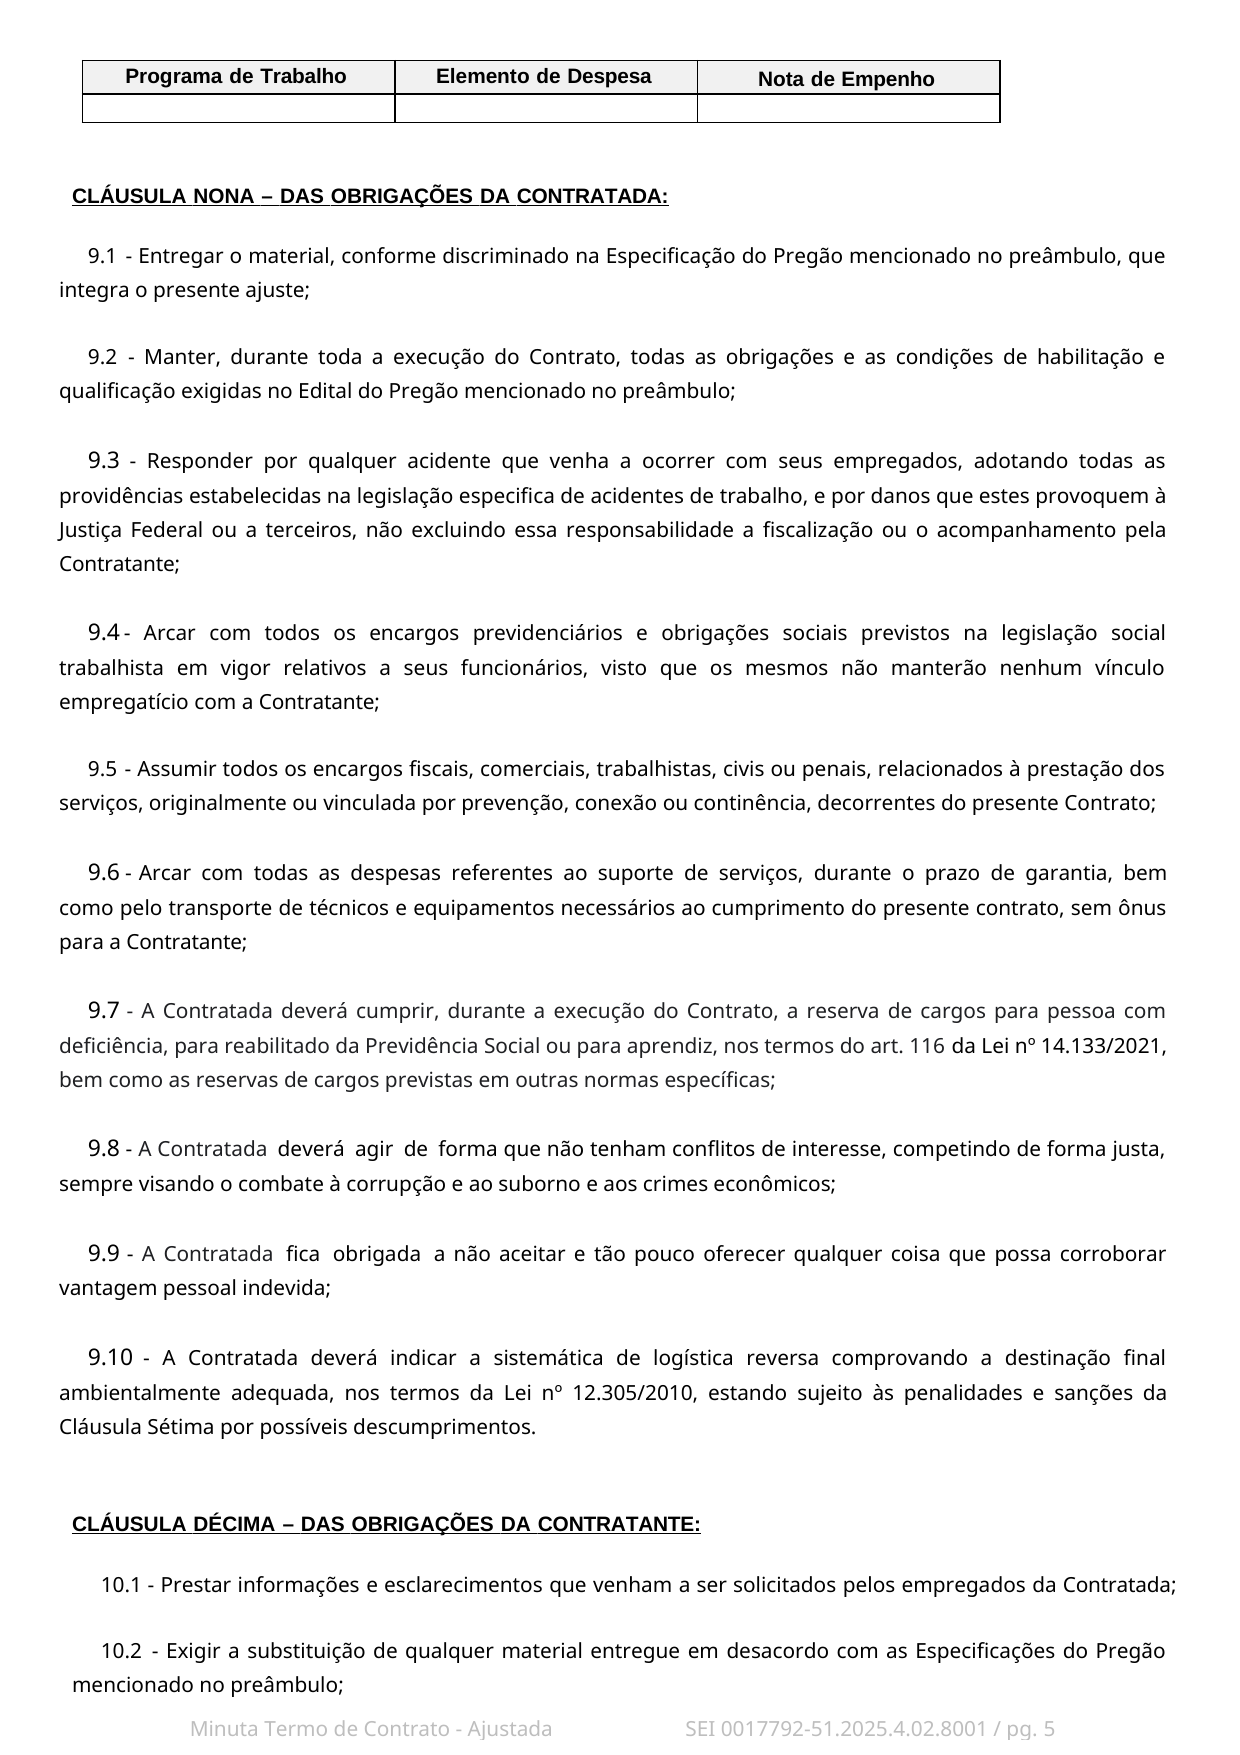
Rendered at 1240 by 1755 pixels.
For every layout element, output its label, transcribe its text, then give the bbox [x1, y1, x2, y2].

text CLÁUSULA NONA – DAS OBRIGAÇÕES DA CONTRATADA: [72, 184, 1181, 208]
list - Responder por qualquer acidente que venha a ocorrer com seus empregados, adotando todas as providências estabelecidas na legislação especifica de acidentes de trabalho, e por danos que estes provoquem à Justiça Federal ou a terceiros, não excluindo essa responsabilidade a fiscalização ou o acompanhamento pela Contratante; [59, 444, 1168, 577]
list - Exigir a substituição de qualquer material entregue em desacordo com as Especificações do Pregão mencionado no preâmbulo; [72, 1636, 1167, 1699]
table_header Elemento de Despesa [396, 61, 697, 93]
list - Assumir todos os encargos fiscais, comerciais, trabalhistas, civis ou penais, relacionados à prestação dos serviços, originalmente ou vinculada por prevenção, conexão ou continência, decorrentes do presente Contrato; [59, 754, 1166, 817]
list - Prestar informações e esclarecimentos que venham a ser solicitados pelos empregados da Contratada; [101, 1570, 1181, 1598]
list - A Contratada fica obrigada a não aceitar e tão pouco oferecer qualquer coisa que possa corroborar vantagem pessoal indevida; [59, 1237, 1168, 1302]
list - Arcar com todas as despesas referentes ao suporte de serviços, durante o prazo de garantia, bem como pelo transporte de técnicos e equipamentos necessários ao cumprimento do presente contrato, sem ônus para a Contratante; [59, 856, 1168, 955]
table_cell [83, 95, 394, 122]
table_cell [396, 95, 697, 122]
list - Arcar com todos os encargos previdenciários e obrigações sociais previstos na legislação social trabalhista em vigor relativos a seus funcionários, visto que os mesmos não manterão nenhum vínculo empregatício com a Contratante; [59, 616, 1167, 716]
list - Entregar o material, conforme discriminado na Especificação do Pregão mencionado no preâmbulo, que integra o presente ajuste; [59, 241, 1167, 304]
list - A Contratada deverá cumprir, durante a execução do Contrato, a reserva de cargos para pessoa com deficiência, para reabilitado da Previdência Social ou para aprendiz, nos termos do art. 116 da Lei nº 14.133/2021, bem como as reservas de cargos previstas em outras normas específicas; [59, 994, 1167, 1093]
text CLÁUSULA DÉCIMA – DAS OBRIGAÇÕES DA CONTRATANTE: [72, 1512, 1181, 1536]
list - Manter, durante toda a execução do Contrato, todas as obrigações e as condições de habilitação e qualificação exigidas no Edital do Pregão mencionado no preâmbulo; [59, 342, 1166, 405]
list - A Contratada deverá agir de forma que não tenham conflitos de interesse, competindo de forma justa, sempre visando o combate à corrupção e ao suborno e aos crimes econômicos; [59, 1132, 1167, 1198]
table_cell [698, 95, 999, 122]
table_header Programa de Trabalho [83, 61, 394, 93]
table_header Nota de Empenho [698, 61, 999, 93]
list - A Contratada deverá indicar a sistemática de logística reversa comprovando a destinação final ambientalmente adequada, nos termos da Lei nº 12.305/2010, estando sujeito às penalidades e sanções da Cláusula Sétima por possíveis descumprimentos. [59, 1341, 1167, 1440]
